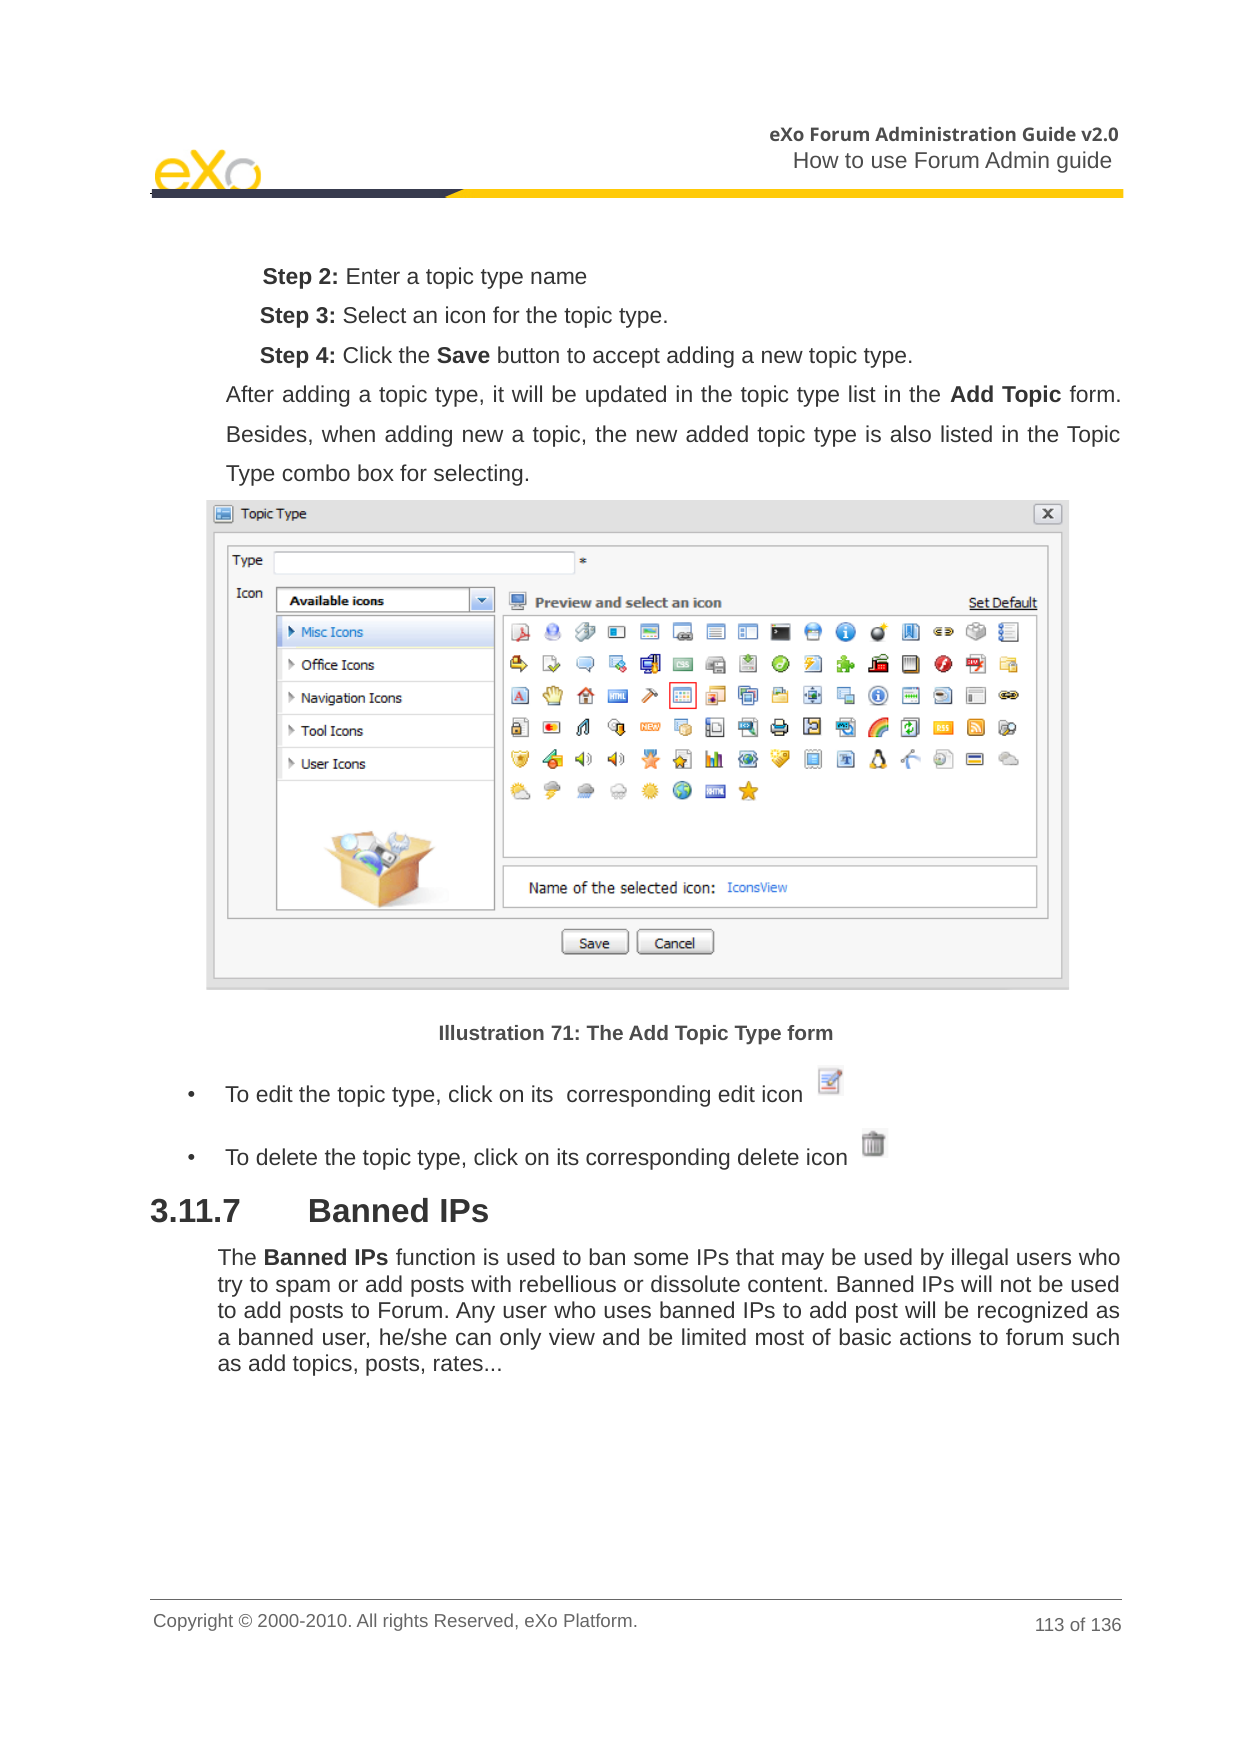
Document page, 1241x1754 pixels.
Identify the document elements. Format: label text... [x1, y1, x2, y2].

picture [151, 149, 1124, 198]
text After adding a topic type, it will be updated in the topic type list in the Add Topic form. Besides, when adding new a topic, the new added topic type is also listed in the Topic Type combo box for selecting. [226, 381, 1122, 487]
list To edit the topic type, click on its corresponding edit icon [187, 500, 1122, 1108]
list Step 2: Enter a topic type name [225, 263, 1122, 289]
list Step 4: Click the Save button to accept adding a new topic type. [259, 342, 1122, 368]
picture [817, 1065, 844, 1096]
picture [206, 500, 1070, 990]
list Step 3: Select an icon for the topic type. [259, 302, 1122, 329]
list To delete the topic type, click on its corresponding delete icon [187, 1121, 1122, 1170]
list Illustration 71: The Add Topic Type form [152, 990, 1119, 1045]
text The Banned IPs function is used to ban some IPs that may be used by illegal users who try to spam or add posts with rebellious or dissolute content. Banned IPs will not be used to add posts to Forum. Any user who uses banned IPs to add post will be recognized as a banned user, he/she can only view and be limited most of basic actions to forum such as add topics, posts, rates... [217, 1244, 1122, 1376]
subtitle Banned IPs [150, 1191, 1122, 1229]
list [152, 500, 206, 575]
picture [861, 1128, 889, 1158]
